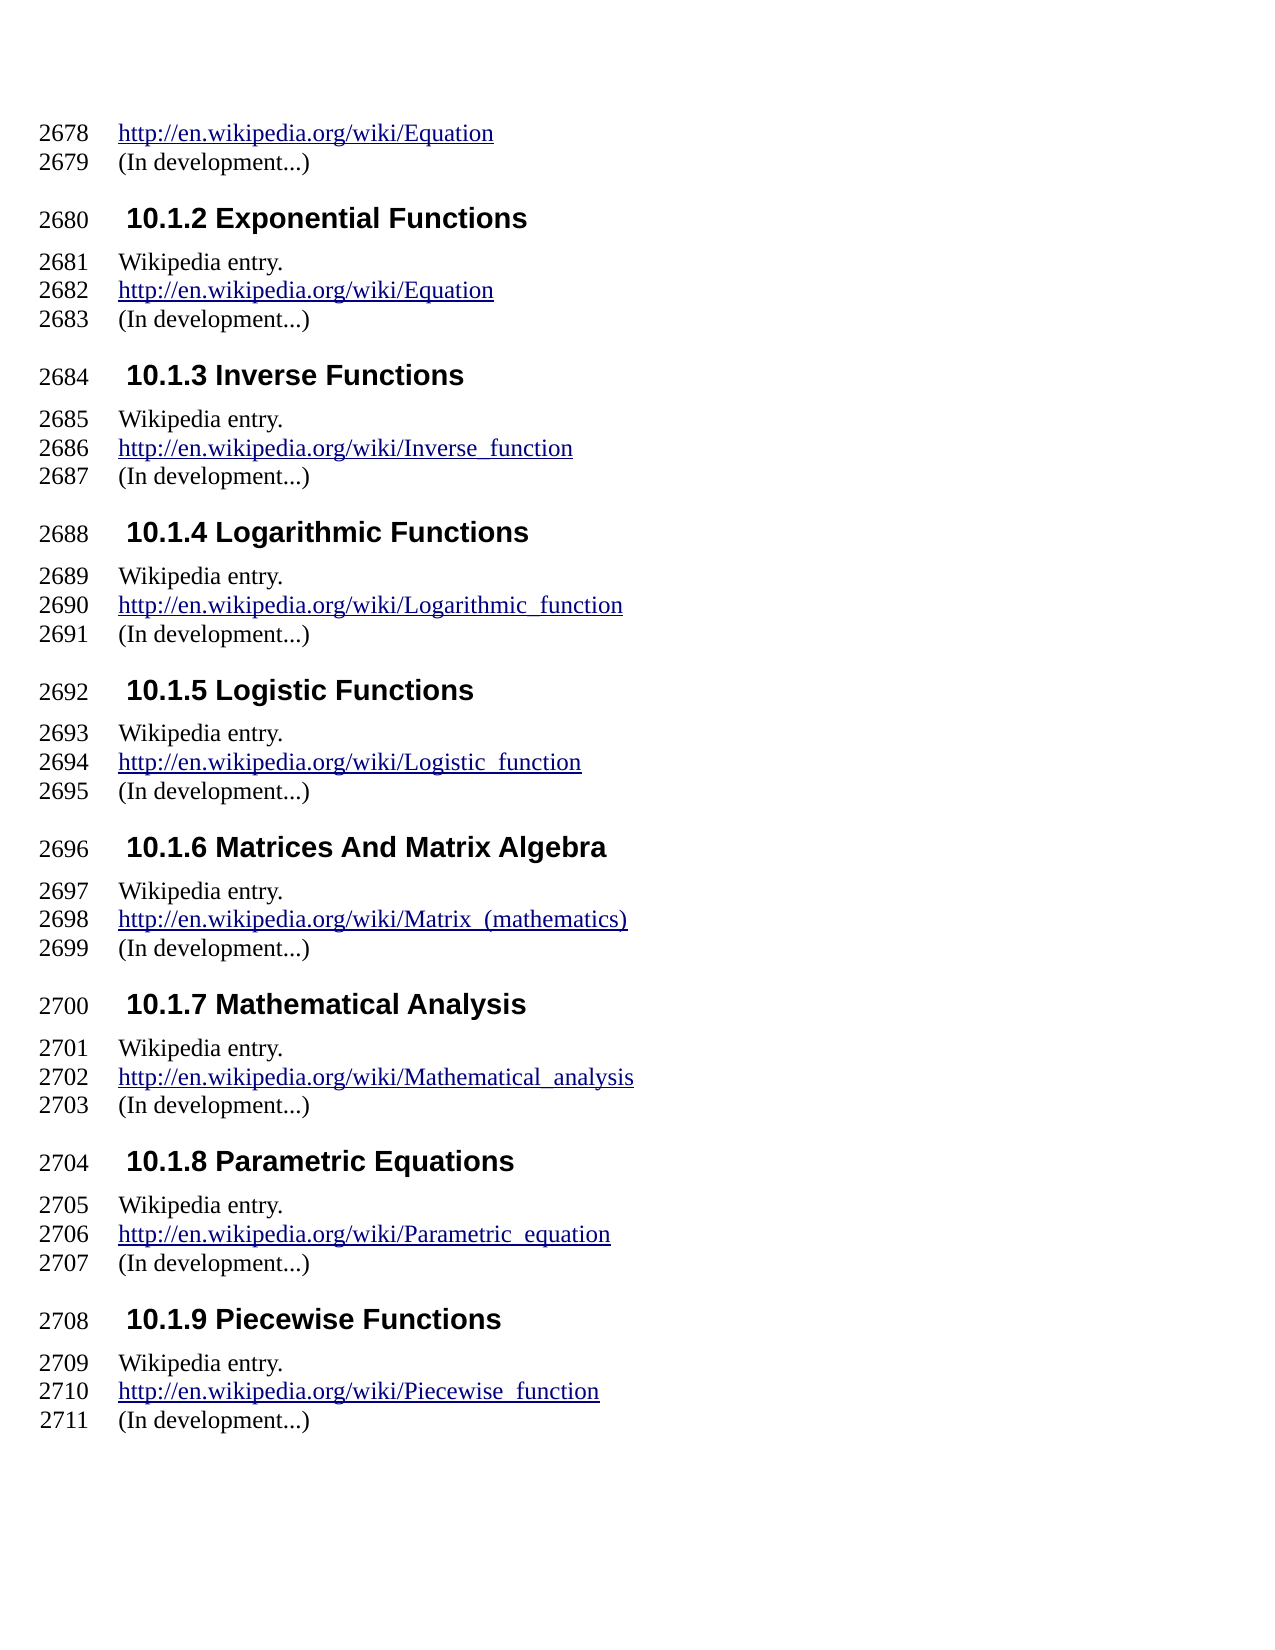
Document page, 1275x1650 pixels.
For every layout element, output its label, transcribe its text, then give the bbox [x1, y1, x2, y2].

text Wikipedia entry. [118, 1033, 1157, 1062]
text http://en.wikipedia.org/wiki/Piecewise_function [118, 1376, 1157, 1405]
text (In development...) [118, 461, 1157, 490]
text Wikipedia entry. [118, 404, 1157, 433]
subtitle 10.1.9 Piecewise Functions [118, 1302, 1157, 1335]
text (In development...) [118, 1248, 1157, 1277]
text Wikipedia entry. [118, 1190, 1157, 1219]
text (In development...) [118, 147, 1157, 176]
text (In development...) [118, 933, 1157, 962]
text Wikipedia entry. [118, 1348, 1157, 1376]
text http://en.wikipedia.org/wiki/Matrix_(mathematics) [118, 904, 1157, 933]
text (In development...) [118, 1405, 1157, 1434]
text Wikipedia entry. [118, 247, 1157, 275]
text http://en.wikipedia.org/wiki/Parametric_equation [118, 1219, 1157, 1248]
text http://en.wikipedia.org/wiki/Logistic_function [118, 747, 1157, 776]
subtitle 10.1.7 Mathematical Analysis [118, 987, 1157, 1021]
text (In development...) [118, 1091, 1157, 1119]
subtitle 10.1.2 Exponential Functions [118, 201, 1157, 234]
text (In development...) [118, 304, 1157, 333]
text (In development...) [118, 619, 1157, 647]
text http://en.wikipedia.org/wiki/Inverse_function [118, 433, 1157, 461]
text (In development...) [118, 776, 1157, 805]
subtitle 10.1.8 Parametric Equations [118, 1144, 1157, 1178]
text http://en.wikipedia.org/wiki/Logarithmic_function [118, 590, 1157, 619]
subtitle 10.1.6 Matrices And Matrix Algebra [118, 830, 1157, 863]
text http://en.wikipedia.org/wiki/Mathematical_analysis [118, 1062, 1157, 1091]
subtitle 10.1.3 Inverse Functions [118, 358, 1157, 391]
subtitle 10.1.5 Logistic Functions [118, 672, 1157, 706]
text Wikipedia entry. [118, 718, 1157, 747]
text http://en.wikipedia.org/wiki/Equation [118, 118, 1157, 147]
subtitle 10.1.4 Logarithmic Functions [118, 515, 1157, 549]
text http://en.wikipedia.org/wiki/Equation [118, 275, 1157, 304]
text Wikipedia entry. [118, 876, 1157, 904]
text Wikipedia entry. [118, 561, 1157, 590]
